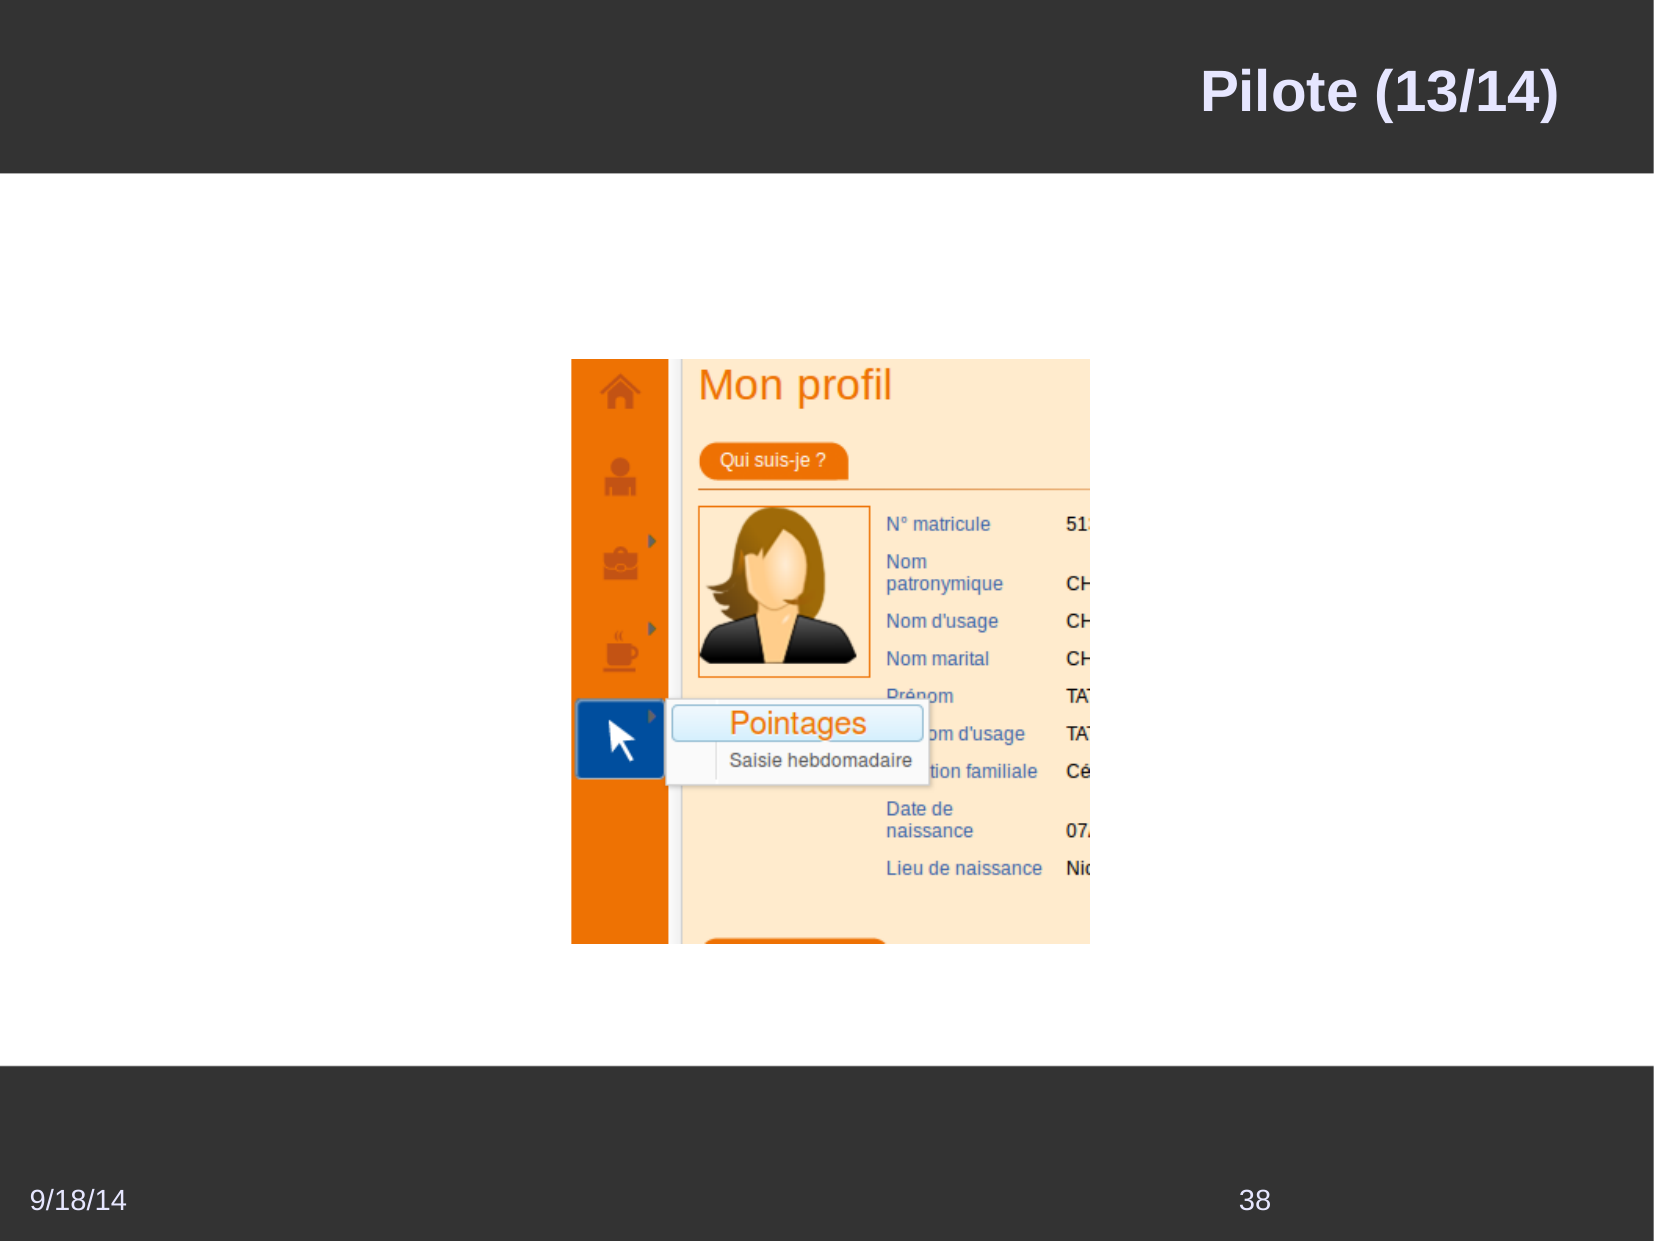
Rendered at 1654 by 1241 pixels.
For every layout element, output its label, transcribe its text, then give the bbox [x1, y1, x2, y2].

title Pilote (13/14) [1200, 53, 1642, 124]
text_box 9/18/14 [29, 1181, 566, 1241]
picture [0, 0, 1654, 1241]
text_box [1238, 1181, 1625, 1241]
